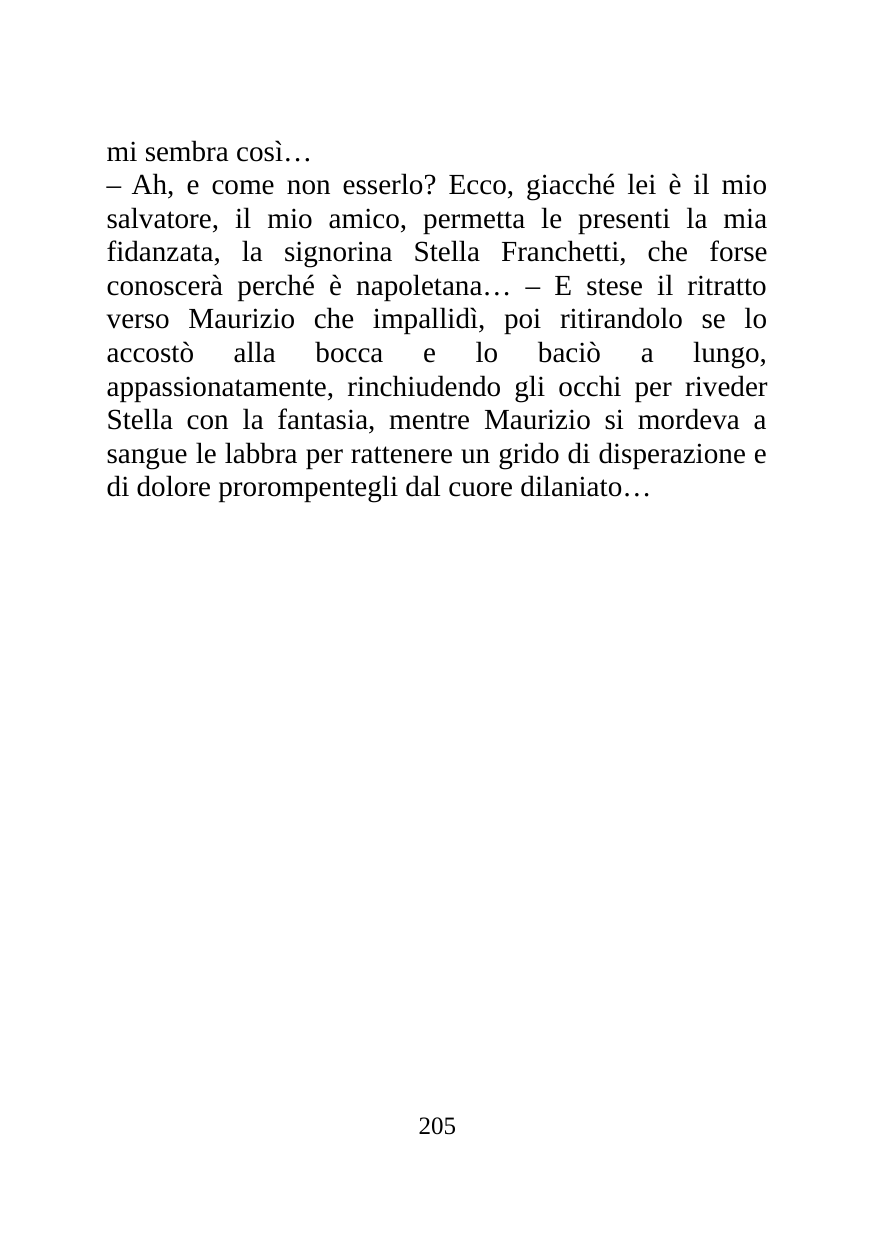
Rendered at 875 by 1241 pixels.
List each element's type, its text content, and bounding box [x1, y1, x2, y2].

text mi sembra così… [106, 134, 768, 167]
text – Ah, e come non esserlo? Ecco, giacché lei è il mio salvatore, il mio amico, permetta le presenti la mia fidanzata, la signorina Stella Franchetti, che forse conoscerà perché è napoletana… – E stese il ritratto verso Maurizio che impallidì, poi ritirandolo se lo accostò alla bocca e lo baciò a lungo, appassionatamente, rinchiudendo gli occhi per riveder Stella con la fantasia, mentre Maurizio si mordeva a sangue le labbra per rattenere un grido di disperazione e di dolore prorompentegli dal cuore dilaniato… [106, 167, 768, 503]
